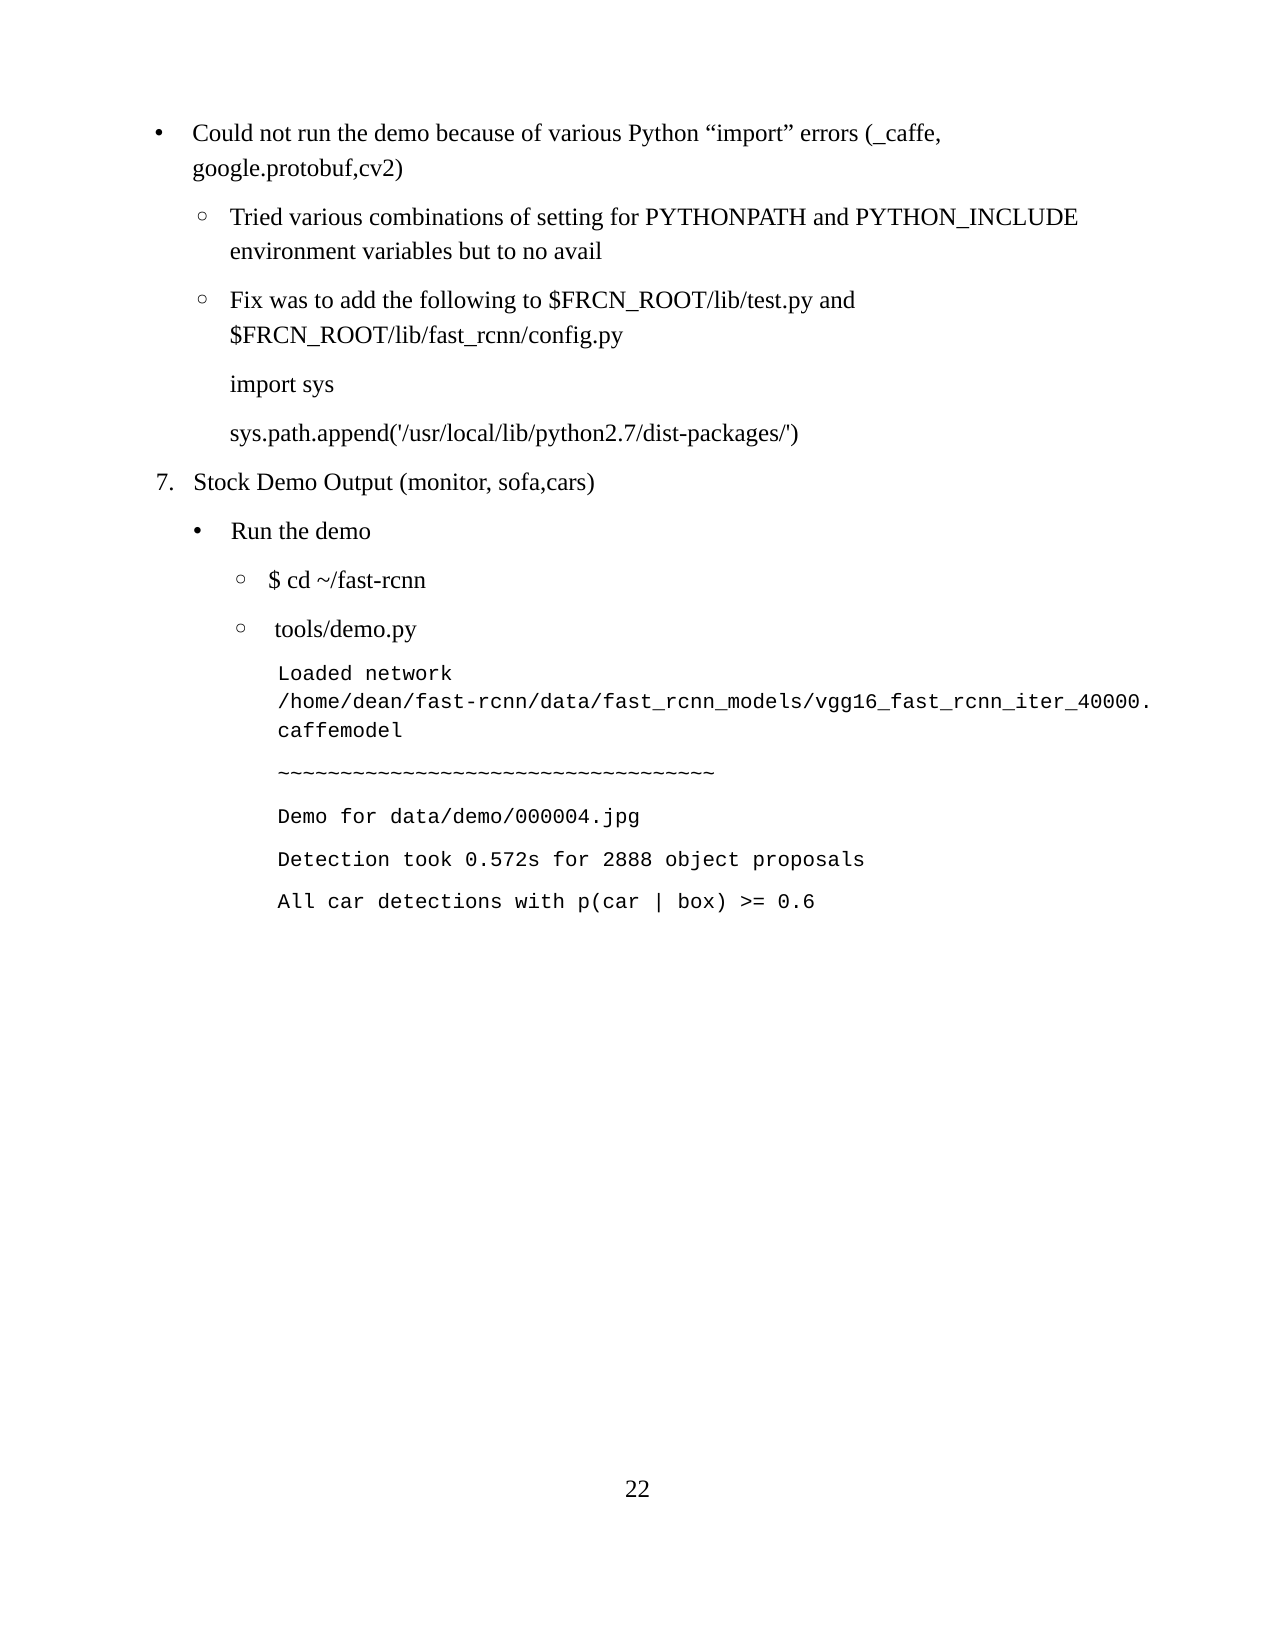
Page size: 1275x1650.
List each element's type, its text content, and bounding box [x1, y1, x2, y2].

list Fix was to add the following to $FRCN_ROOT/lib/test.py and $FRCN_ROOT/lib/fast_rcnn/config.py [192, 285, 1157, 348]
text All car detections with p(car | box) >= 0.6 [277, 891, 1157, 915]
list Tried various combinations of setting for PYTHONPATH and PYTHON_INCLUDE environment variables but to no avail [192, 202, 1157, 265]
list Run the demo [193, 516, 1157, 545]
list tools/demo.py [231, 614, 1157, 643]
list import sys [192, 369, 1157, 397]
text ~~~~~~~~~~~~~~~~~~~~~~~~~~~~~~~~~~~ [277, 763, 1157, 786]
text Detection took 0.572s for 2888 object proposals [277, 848, 1157, 872]
list Could not run the demo because of various Python “import” errors (_caffe, google.protobuf,cv2) [154, 118, 1157, 181]
text Loaded network /home/dean/fast-rcnn/data/fast_rcnn_models/vgg16_fast_rcnn_iter_40000.caffemodel [277, 663, 1157, 743]
text Demo for data/demo/000004.jpg [277, 806, 1157, 829]
list $ cd ~/fast-rcnn [231, 565, 1157, 594]
list Stock Demo Output (monitor, sofa,cars) [156, 467, 1157, 496]
list sys.path.append('/usr/local/lib/python2.7/dist-packages/') [192, 418, 1157, 447]
